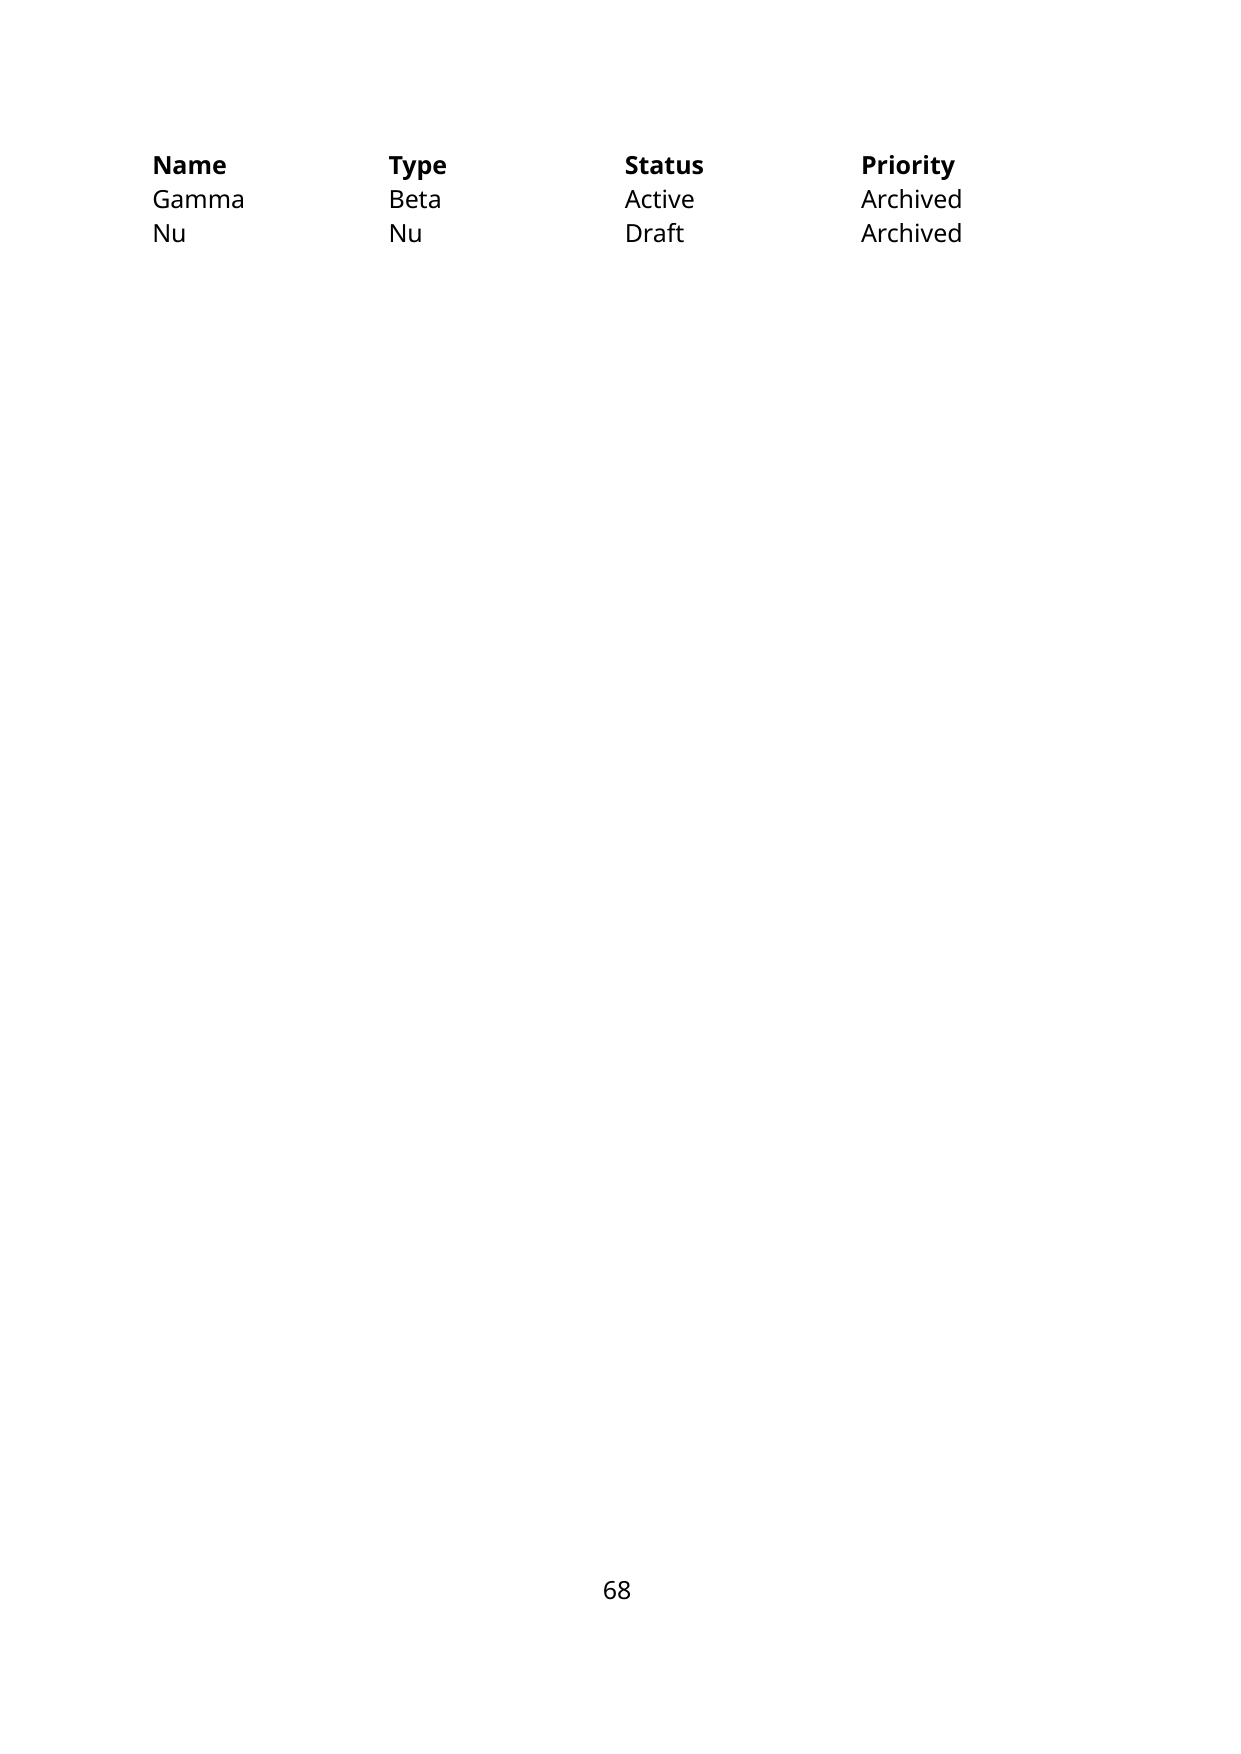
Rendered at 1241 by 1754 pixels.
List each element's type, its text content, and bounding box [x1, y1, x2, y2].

table_header Name [148, 148, 384, 182]
table_cell Active [620, 182, 856, 216]
table_cell Draft [620, 216, 856, 250]
table_cell Gamma [148, 182, 384, 216]
table_cell Beta [384, 182, 620, 216]
table_cell Nu [148, 216, 384, 250]
table_header Type [384, 148, 620, 182]
table_header Priority [856, 148, 1093, 182]
table_header Status [620, 148, 856, 182]
table_cell Nu [384, 216, 620, 250]
table_cell Archived [856, 182, 1093, 216]
table_cell Archived [856, 216, 1093, 250]
